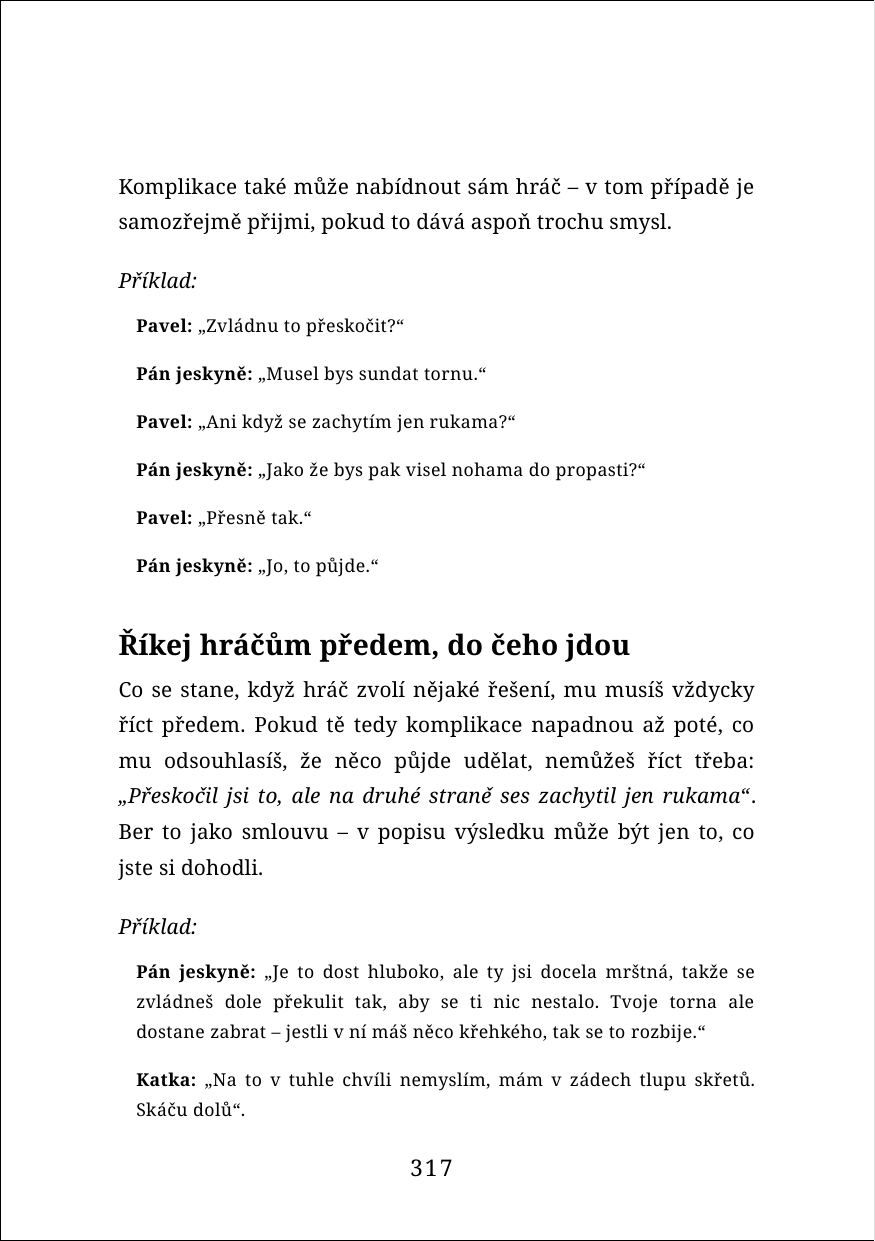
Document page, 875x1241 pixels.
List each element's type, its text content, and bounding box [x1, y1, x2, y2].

text Pán jeskyně: „Jo, to půjde.“ [136, 553, 756, 577]
text Pán jeskyně: „Jako že bys pak visel nohama do propasti?“ [136, 457, 756, 482]
text Pán jeskyně: „Musel bys sundat tornu.“ [136, 362, 756, 386]
text Pavel: „Zvládnu to přeskočit?“ [136, 314, 756, 338]
text Pavel: „Ani když se zachytím jen rukama?“ [136, 409, 756, 434]
text Katka: „Na to v tuhle chvíli nemyslím, mám v zádech tlupu skřetů. Skáču dolů“. [136, 1067, 756, 1122]
text Komplikace také může nabídnout sám hráč – v tom případě je samozřejmě přijmi, pokud to dává aspoň trochu smysl. [118, 172, 756, 236]
text Co se stane, když hráč zvolí nějaké řešení, mu musíš vždycky říct předem. Pokud tě tedy komplikace napadnou až poté, co mu odsouhlasíš, že něco půjde udělat, nemůžeš říct třeba: „Přeskočil jsi to, ale na druhé straně ses zachytil jen rukama“. Ber to jako smlouvu – v popisu výsledku může být jen to, co jste si dohodli. [118, 675, 756, 881]
text Příklad: [118, 912, 756, 940]
text Pán jeskyně: „Je to dost hluboko, ale ty jsi docela mrštná, takže se zvládneš dole překulit tak, aby se ti nic nestalo. Tvoje torna ale dostane zabrat – jestli v ní máš něco křehkého, tak se to rozbije.“ [136, 959, 756, 1044]
text Pavel: „Přesně tak.“ [136, 505, 756, 529]
text Příklad: [118, 266, 756, 295]
subtitle Říkej hráčům předem, do čeho jdou [118, 625, 756, 663]
